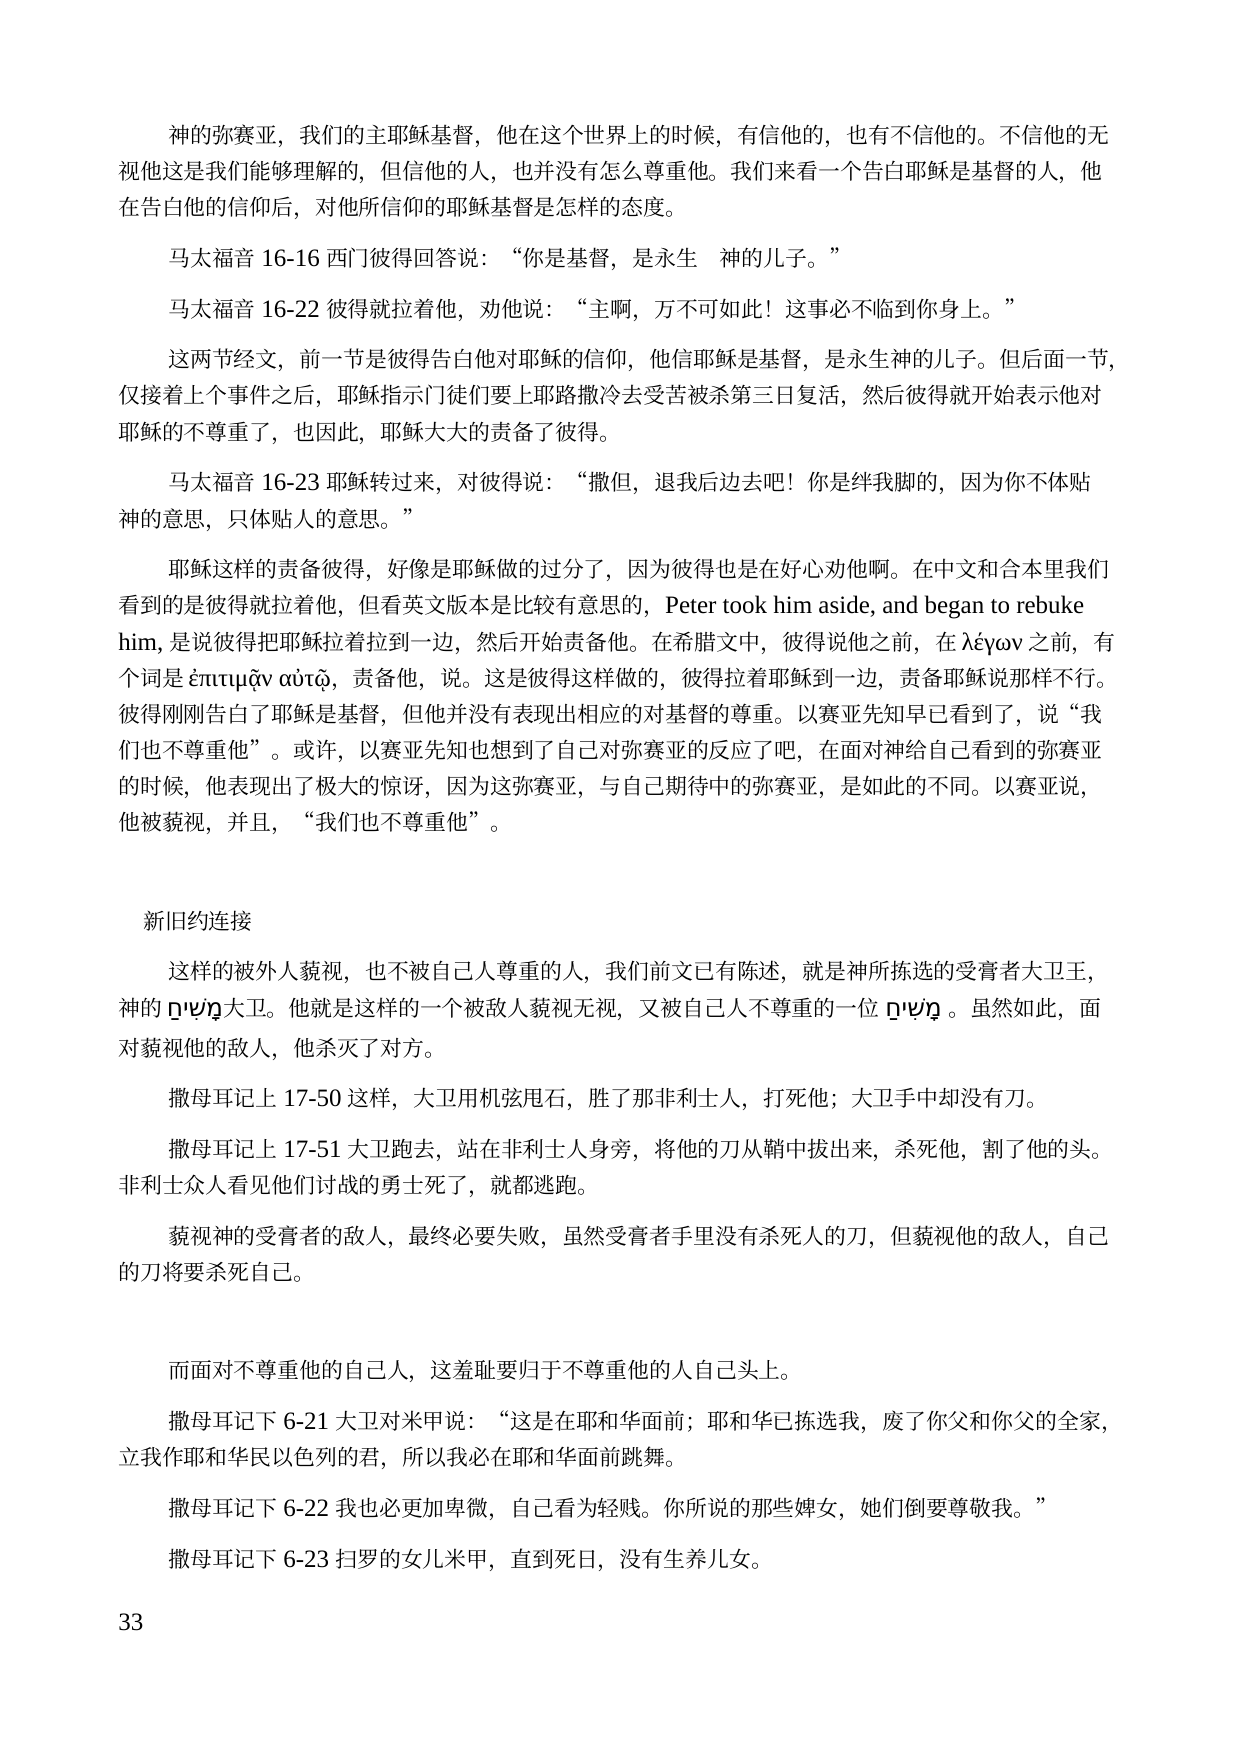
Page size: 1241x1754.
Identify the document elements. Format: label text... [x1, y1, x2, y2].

text 撒母耳记上 17-51 大卫跑去，站在非利士人身旁，将他的刀从鞘中拔出来，杀死他，割了他的头。非利士众人看见他们讨战的勇士死了，就都逃跑。 [118, 1132, 1122, 1200]
text 撒母耳记上 17-50 这样，大卫用机弦甩石，胜了那非利士人，打死他；大卫手中却没有刀。 [118, 1082, 1122, 1113]
text 马太福音 16-22 彼得就拉着他，劝他说：“主啊，万不可如此！这事必不临到你身上。” [118, 292, 1122, 323]
text 耶稣这样的责备彼得，好像是耶稣做的过分了，因为彼得也是在好心劝他啊。在中文和合本里我们看到的是彼得就拉着他，但看英文版本是比较有意思的，Peter took him aside, and began to rebuke him, 是说彼得把耶稣拉着拉到一边，然后开始责备他。在希腊文中，彼得说他之前，在λέγων之前，有个词是ἐπιτιμᾷν αὐτῷ，责备他，说。这是彼得这样做的，彼得拉着耶稣到一边，责备耶稣说那样不行。彼得刚刚告白了耶稣是基督，但他并没有表现出相应的对基督的尊重。以赛亚先知早已看到了，说“我们也不尊重他”。或许，以赛亚先知也想到了自己对弥赛亚的反应了吧，在面对神给自己看到的弥赛亚的时候，他表现出了极大的惊讶，因为这弥赛亚，与自己期待中的弥赛亚，是如此的不同。以赛亚说，他被藐视，并且，“我们也不尊重他”。 [118, 552, 1122, 837]
text 撒母耳记下 6-21 大卫对米甲说：“这是在耶和华面前；耶和华已拣选我，废了你父和你父的全家，立我作耶和华民以色列的君，所以我必在耶和华面前跳舞。 [118, 1404, 1122, 1472]
text 新旧约连接 [118, 904, 1122, 935]
text 撒母耳记下 6-22 我也必更加卑微，自己看为轻贱。你所说的那些婢女，她们倒要尊敬我。” [118, 1491, 1122, 1523]
text 而面对不尊重他的自己人，这羞耻要归于不尊重他的人自己头上。 [118, 1354, 1122, 1385]
text 撒母耳记下 6-23 扫罗的女儿米甲，直到死日，没有生养儿女。 [118, 1542, 1122, 1573]
text 藐视神的受膏者的敌人，最终必要失败，虽然受膏者手里没有杀死人的刀，但藐视他的敌人，自己的刀将要杀死自己。 [118, 1219, 1122, 1287]
text 马太福音 16-23 耶稣转过来，对彼得说：“撒但，退我后边去吧！你是绊我脚的，因为你不体贴 神的意思，只体贴人的意思。” [118, 466, 1122, 533]
text 马太福音 16-16 西门彼得回答说：“你是基督，是永生 神的儿子。” [118, 241, 1122, 273]
text 这两节经文，前一节是彼得告白他对耶稣的信仰，他信耶稣是基督，是永生神的儿子。但后面一节，仅接着上个事件之后，耶稣指示门徒们要上耶路撒冷去受苦被杀第三日复活，然后彼得就开始表示他对耶稣的不尊重了，也因此，耶稣大大的责备了彼得。 [118, 343, 1122, 446]
text 神的弥赛亚，我们的主耶稣基督，他在这个世界上的时候，有信他的，也有不信他的。不信他的无视他这是我们能够理解的，但信他的人，也并没有怎么尊重他。我们来看一个告白耶稣是基督的人，他在告白他的信仰后，对他所信仰的耶稣基督是怎样的态度。 [118, 118, 1122, 222]
text 这样的被外人藐视，也不被自己人尊重的人，我们前文已有陈述，就是神所拣选的受膏者大卫王，神的מָשִׁיחַ大卫。他就是这样的一个被敌人藐视无视，又被自己人不尊重的一位 מָשִׁיחַ 。虽然如此，面对藐视他的敌人，他杀灭了对方。 [118, 954, 1122, 1062]
